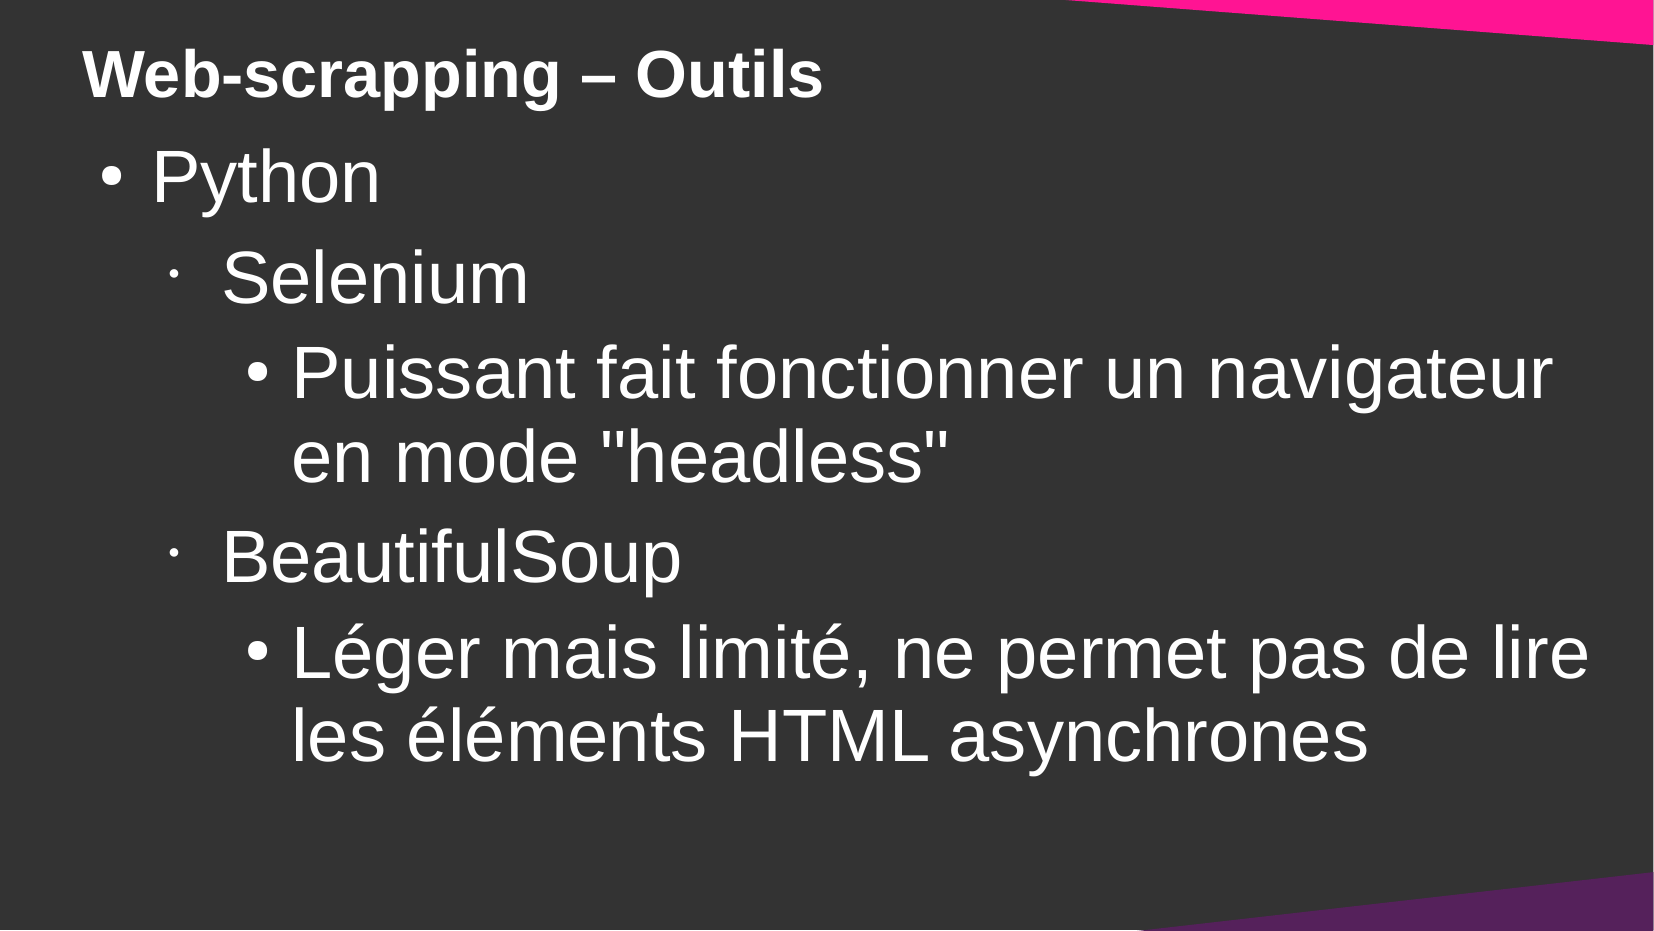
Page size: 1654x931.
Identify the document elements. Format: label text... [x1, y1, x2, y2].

title Web-scrapping – Outils [82, 37, 1571, 122]
list Python Selenium Puissant fait fonctionner un navigateur en mode "headless" BeautifulSoup Léger mais limité, ne permet pas de lire les éléments HTML asynchrones [80, 135, 1620, 780]
text_box [1065, 0, 1654, 46]
text_box [1137, 872, 1654, 931]
